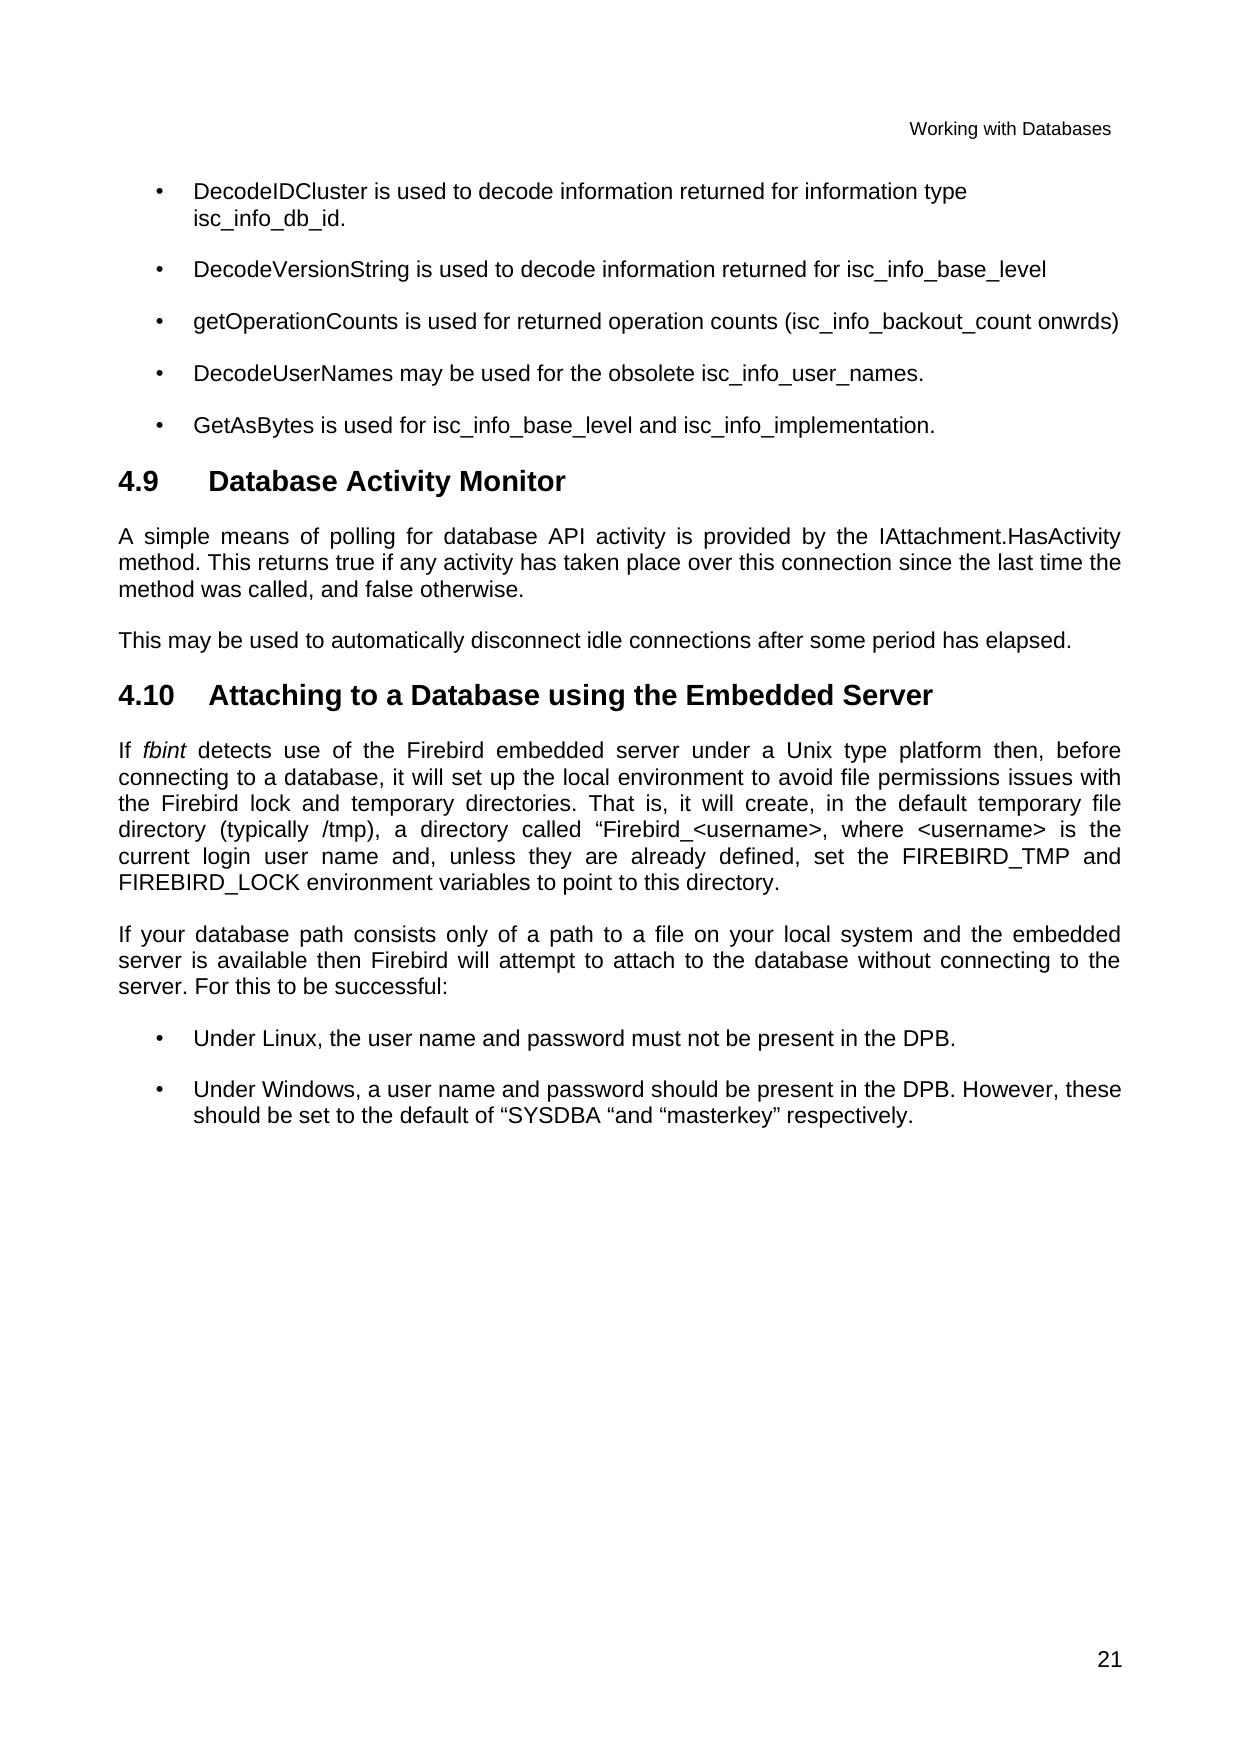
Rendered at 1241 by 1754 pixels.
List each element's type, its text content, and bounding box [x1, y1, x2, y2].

list DecodeIDCluster is used to decode information returned for information type isc_info_db_id. [156, 178, 1122, 231]
list getOperationCounts is used for returned operation counts (isc_info_backout_count onwrds) [156, 308, 1122, 334]
list Under Windows, a user name and password should be present in the DPB. However, these should be set to the default of “SYSDBA “and “masterkey” respectively. [156, 1076, 1122, 1129]
list DecodeUserNames may be used for the obsolete isc_info_user_names. [156, 360, 1122, 386]
list DecodeVersionString is used to decode information returned for isc_info_base_level [156, 256, 1122, 283]
list GetAsBytes is used for isc_info_base_level and isc_info_implementation. [156, 412, 1122, 438]
subtitle Attaching to a Database using the Embedded Server [118, 678, 1122, 712]
text If your database path consists only of a path to a file on your local system and the embedded server is available then Firebird will attempt to attach to the database without connecting to the server. For this to be successful: [118, 921, 1122, 999]
text A simple means of polling for database API activity is provided by the IAttachment.HasActivity method. This returns true if any activity has taken place over this connection since the last time the method was called, and false otherwise. [118, 523, 1122, 602]
list Under Linux, the user name and password must not be present in the DPB. [156, 1024, 1122, 1051]
text If fbint detects use of the Firebird embedded server under a Unix type platform then, before connecting to a database, it will set up the local environment to avoid file permissions issues with the Firebird lock and temporary directories. That is, it will create, in the default temporary file directory (typically /tmp), a directory called “Firebird_<username>, where <username> is the current login user name and, unless they are already defined, set the FIREBIRD_TMP and FIREBIRD_LOCK environment variables to point to this directory. [118, 737, 1122, 896]
subtitle Database Activity Monitor [118, 464, 1122, 497]
text This may be used to automatically disconnect idle connections after some period has elapsed. [118, 627, 1122, 653]
